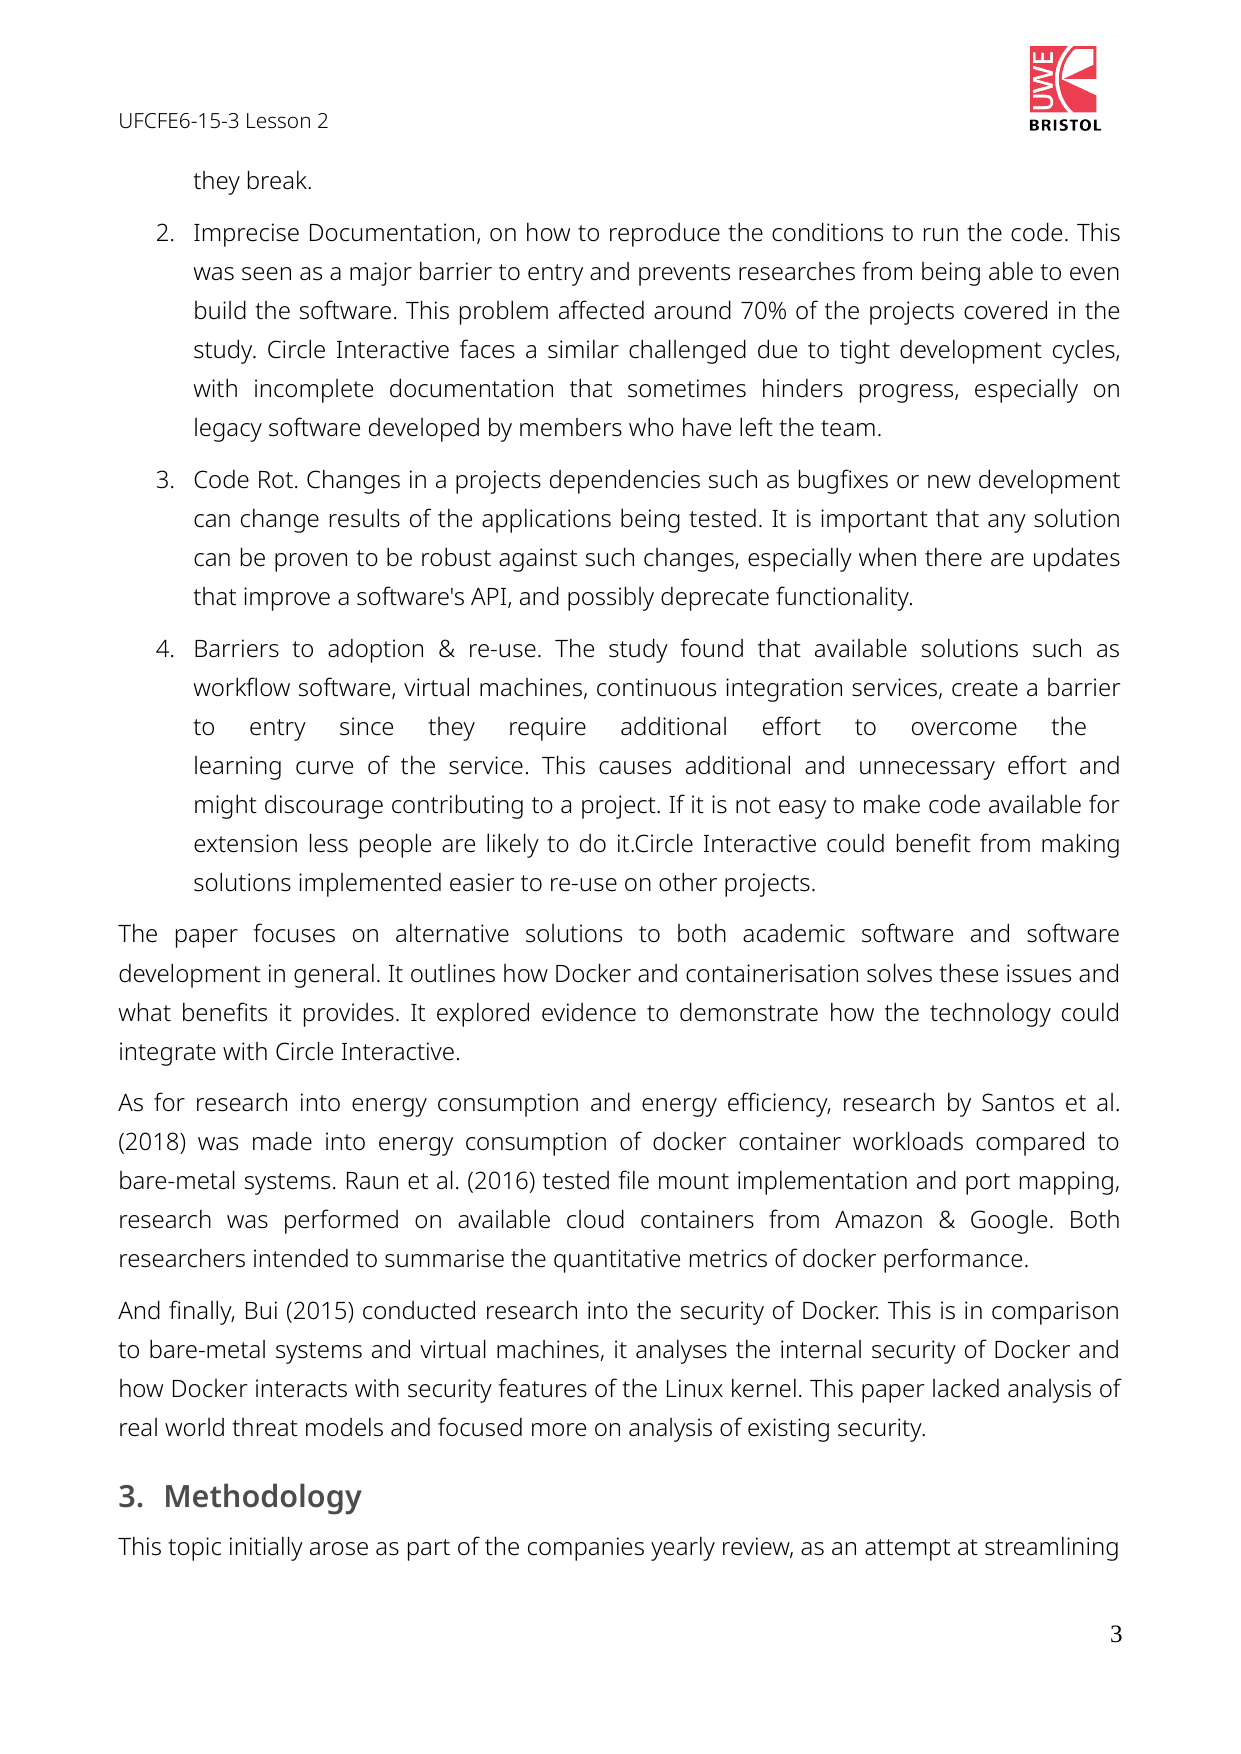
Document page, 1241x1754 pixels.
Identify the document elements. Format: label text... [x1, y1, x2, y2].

text And finally, Bui (2015) conducted research into the security of Docker. This is in comparison to bare-metal systems and virtual machines, it analyses the internal security of Docker and how Docker interacts with security features of the Linux kernel. This paper lacked analysis of real world threat models and focused more on analysis of existing security. [118, 1294, 1122, 1444]
text As for research into energy consumption and energy efficiency, research by Santos et al. (2018) was made into energy consumption of docker container workloads compared to bare-metal systems. Raun et al. (2016) tested file mount implementation and port mapping, research was performed on available cloud containers from Amazon & Google. Both researchers intended to summarise the quantitative metrics of docker performance. [118, 1086, 1122, 1275]
list Code Rot. Changes in a projects dependencies such as bugfixes or new development can change results of the applications being tested. It is important that any solution can be proven to be robust against such changes, especially when there are updates that improve a software's API, and possibly deprecate functionality. [156, 463, 1122, 612]
list they break. [156, 164, 1122, 197]
text The paper focuses on alternative solutions to both academic software and software development in general. It outlines how Docker and containerisation solves these issues and what benefits it provides. It explored evidence to demonstrate how the technology could integrate with Circle Interactive. [118, 917, 1122, 1067]
list Barriers to adoption & re-use. The study found that available solutions such as workflow software, virtual machines, continuous integration services, create a barrier to entry since they require additional effort to overcome the learning curve of the service. This causes additional and unnecessary effort and might discourage contributing to a project. If it is not easy to make code available for extension less people are likely to do it.Circle Interactive could benefit from making solutions implemented easier to re-use on other projects. [156, 631, 1122, 898]
list Imprecise Documentation, on how to reproduce the conditions to run the code. This was seen as a major barrier to entry and prevents researches from being able to even build the software. This problem affected around 70% of the projects covered in the study. Circle Interactive faces a similar challenged due to tight development cycles, with incomplete documentation that sometimes hinders progress, especially on legacy software developed by members who have left the team. [156, 216, 1122, 444]
picture [1012, 35, 1119, 141]
text This topic initially arose as part of the companies yearly review, as an attempt at streamlining [118, 1529, 1122, 1562]
subtitle Methodology [118, 1475, 1122, 1517]
